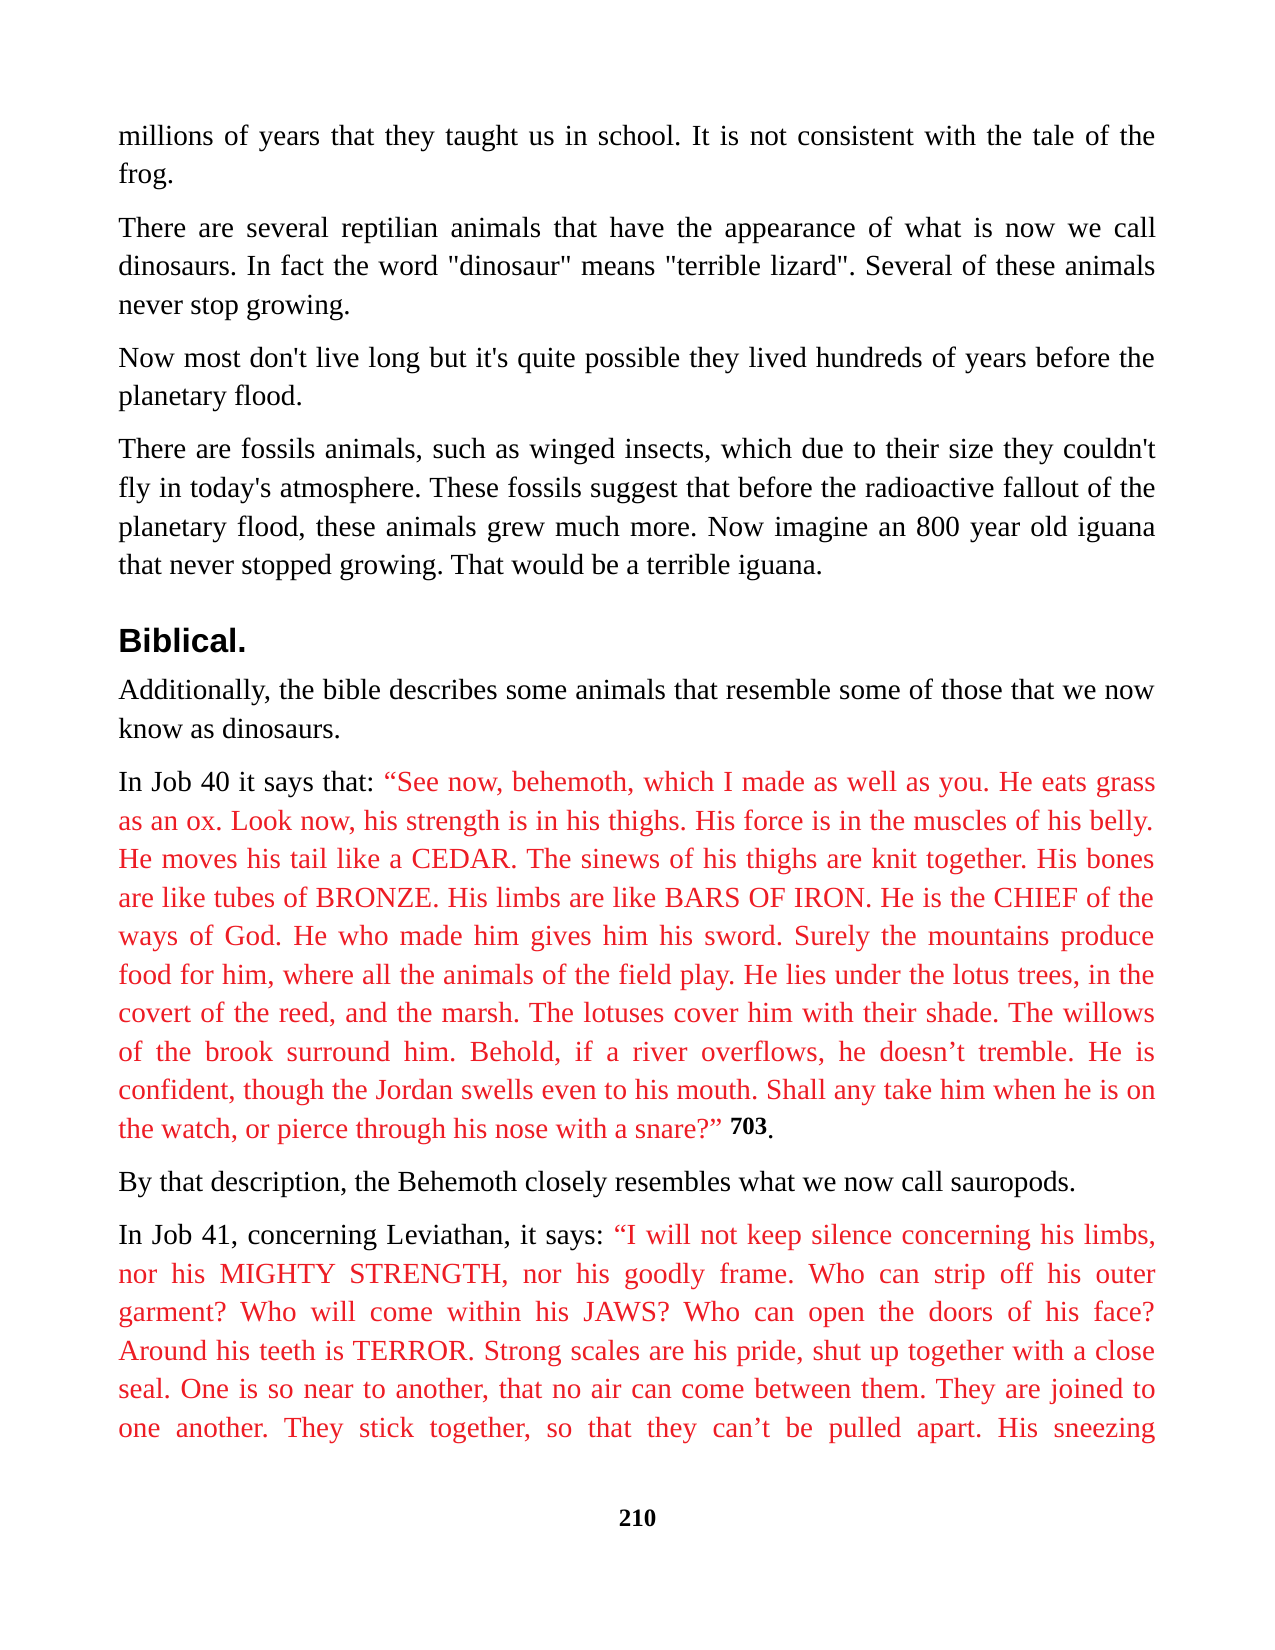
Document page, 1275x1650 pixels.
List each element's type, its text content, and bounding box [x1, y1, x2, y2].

text Now most don't live long but it's quite possible they lived hundreds of years before the planetary flood. [118, 340, 1157, 412]
text There are fossils animals, such as winged insects, which due to their size they couldn't fly in today's atmosphere. These fossils suggest that before the radioactive fallout of the planetary flood, these animals grew much more. Now imagine an 800 year old iguana that never stopped growing. That would be a terrible iguana. [118, 432, 1157, 581]
subtitle Biblical. [118, 621, 1157, 660]
text In Job 41, concerning Leviathan, it says: “I will not keep silence concerning his limbs, nor his MIGHTY STRENGTH, nor his goodly frame. Who can strip off his outer garment? Who will come within his JAWS? Who can open the doors of his face? Around his teeth is TERROR. Strong scales are his pride, shut up together with a close seal. One is so near to another, that no air can come between them. They are joined to one another. They stick together, so that they can’t be pulled apart. His sneezing [118, 1217, 1157, 1443]
text By that description, the Behemoth closely resembles what we now call sauropods. [118, 1164, 1157, 1198]
text millions of years that they taught us in school. It is not consistent with the tale of the frog. [118, 118, 1157, 190]
text In Job 40 it says that: “See now, behemoth, which I made as well as you. He eats grass as an ox. Look now, his strength is in his thighs. His force is in the muscles of his belly. He moves his tail like a CEDAR. The sinews of his thighs are knit together. His bones are like tubes of BRONZE. His limbs are like BARS OF IRON. He is the CHIEF of the ways of God. He who made him gives him his sword. Surely the mountains produce food for him, where all the animals of the field play. He lies under the lotus trees, in the covert of the reed, and the marsh. The lotuses cover him with their shade. The willows of the brook surround him. Behold, if a river overflows, he doesn’t tremble. He is confident, though the Jordan swells even to his mouth. Shall any take him when he is on the watch, or pierce through his nose with a snare?” . [118, 764, 1157, 1144]
text There are several reptilian animals that have the appearance of what is now we call dinosaurs. In fact the word "dinosaur" means "terrible lizard". Several of these animals never stop growing. [118, 210, 1157, 320]
text Additionally, the bible describes some animals that resemble some of those that we now know as dinosaurs. [118, 672, 1157, 744]
